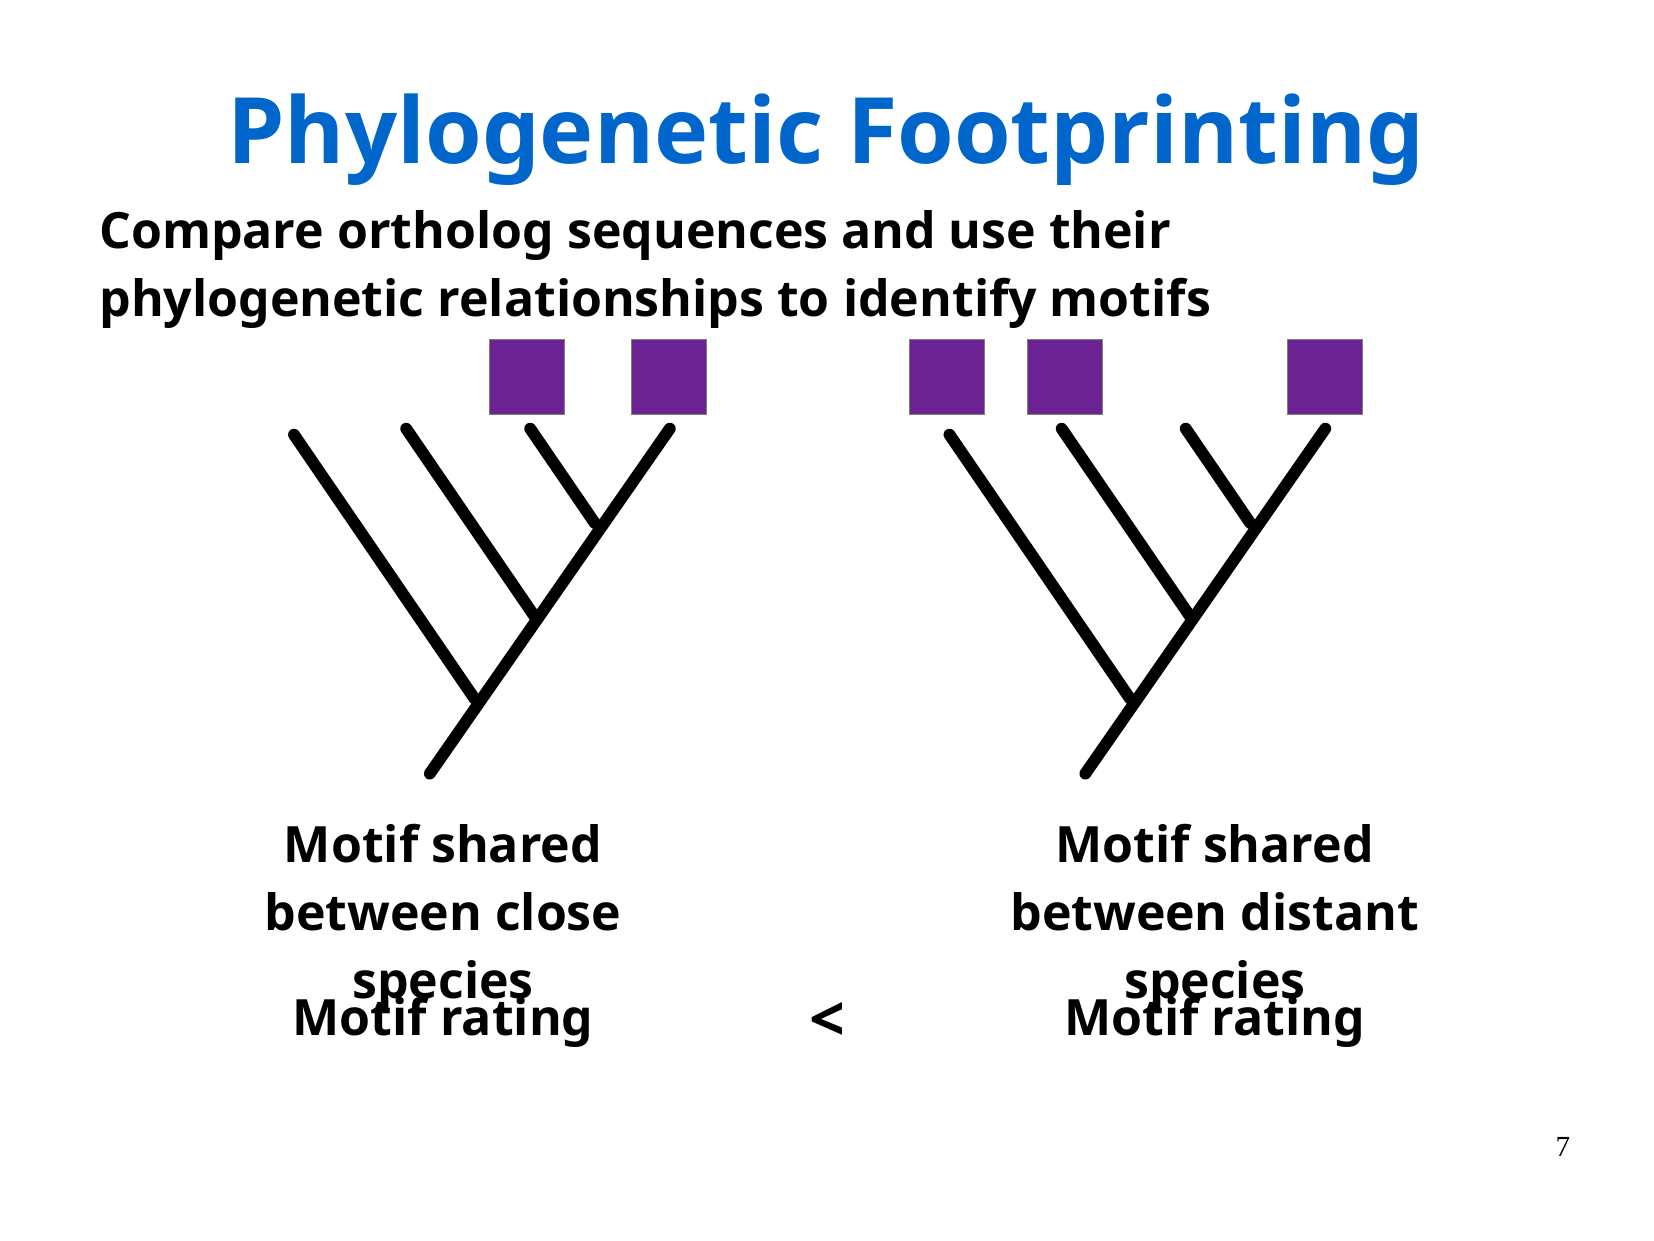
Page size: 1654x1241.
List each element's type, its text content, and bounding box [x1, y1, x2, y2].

text_box Motif rating [1064, 974, 1366, 1046]
text_box [1115, 495, 1247, 608]
text_box [1027, 339, 1103, 415]
text_box [999, 495, 1184, 622]
text_box [489, 339, 565, 415]
text_box [1239, 495, 1271, 518]
text_box Phylogenetic Footprinting [156, 57, 1497, 176]
text_box Compare ortholog sequences and use their phylogenetic relationships to identify motifs [84, 187, 1414, 314]
text_box Motif rating [292, 974, 595, 1046]
text_box [909, 339, 985, 415]
text_box [885, 495, 1069, 622]
text_box [631, 339, 707, 415]
text_box Motif shared between close species [165, 801, 721, 928]
text_box [1199, 495, 1602, 622]
text_box [1287, 339, 1363, 415]
text_box Motif shared between distant species [939, 801, 1491, 928]
text_box < [795, 967, 862, 1053]
